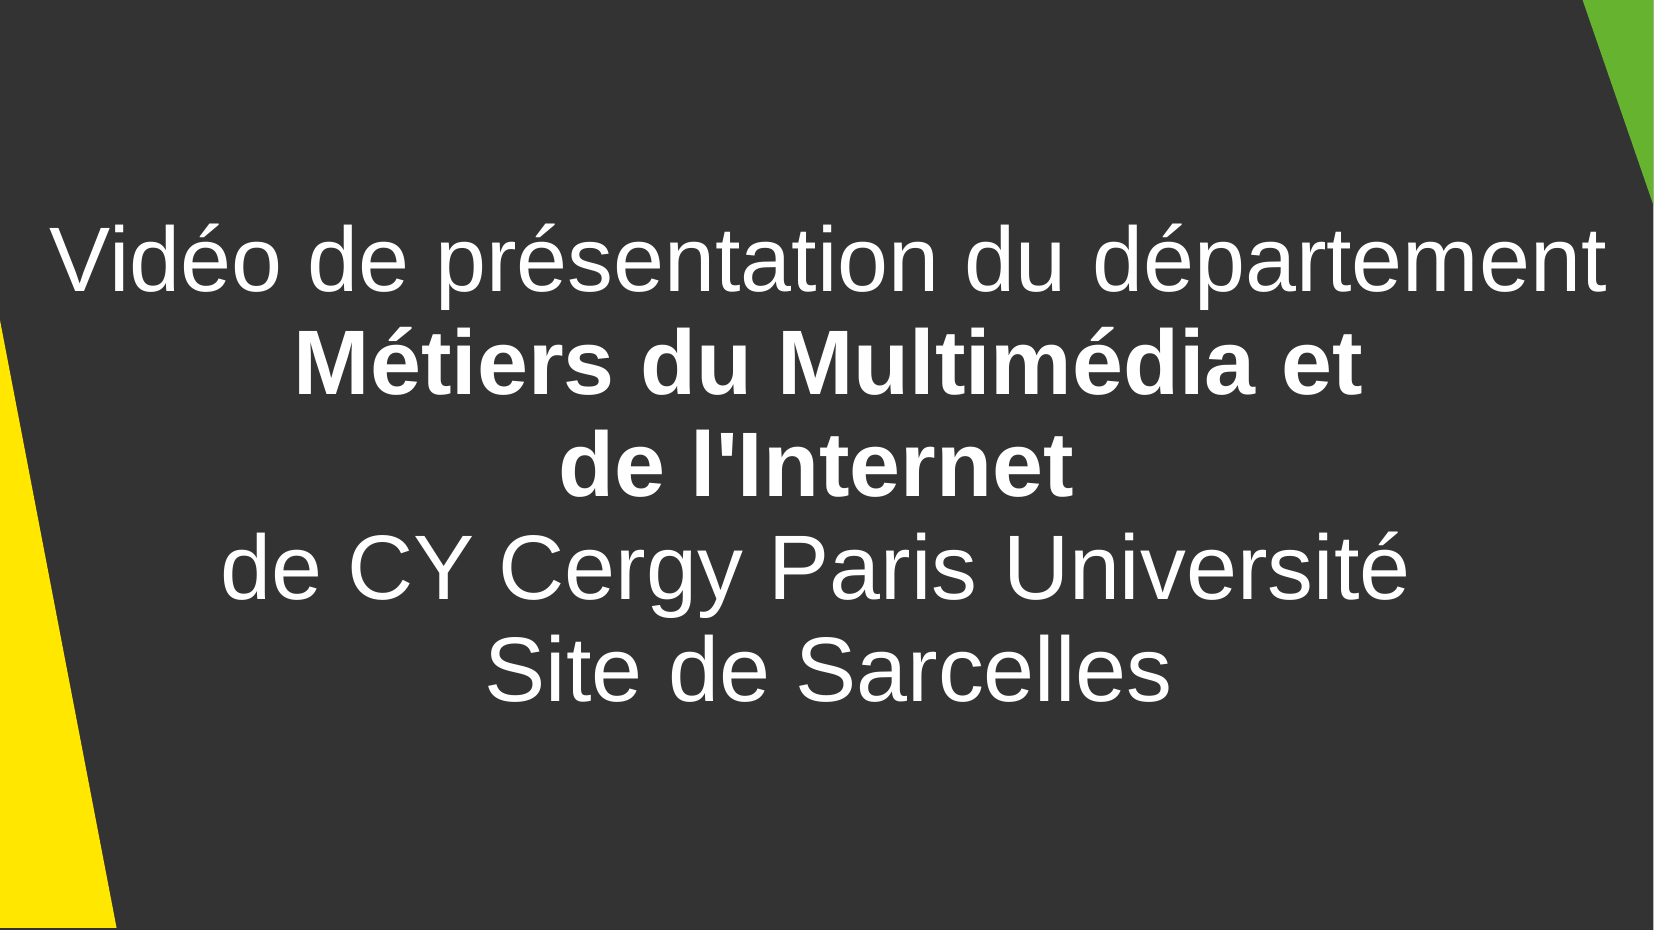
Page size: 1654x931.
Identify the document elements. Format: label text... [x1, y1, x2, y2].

title Vidéo de présentation du département Métiers du Multimédia et de l'Internet de CY Cergy Paris Université Site de Sarcelles [39, 108, 1619, 822]
text_box [0, 320, 117, 928]
text_box [1582, 0, 1654, 207]
